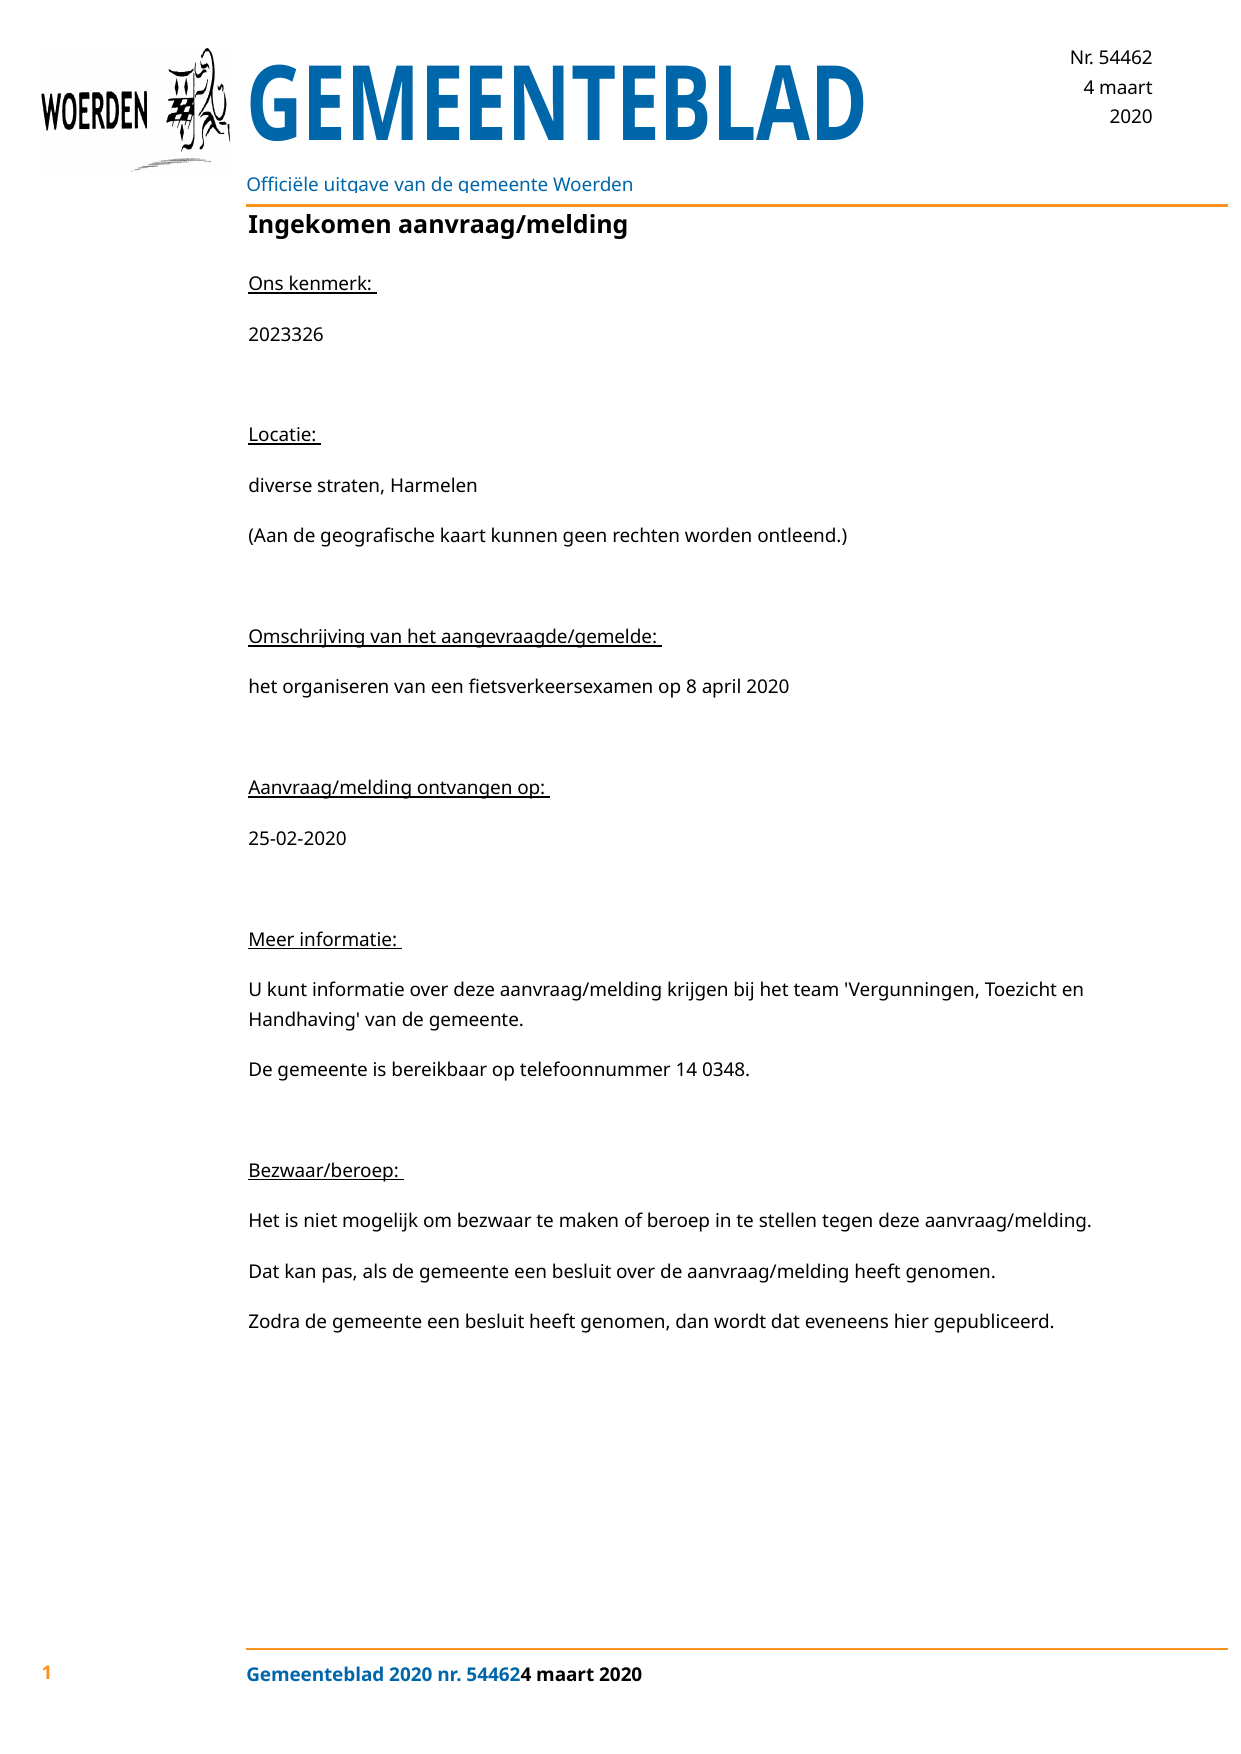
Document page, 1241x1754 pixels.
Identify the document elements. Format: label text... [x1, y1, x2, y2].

text Locatie: [248, 422, 1152, 447]
text De gemeente is bereikbaar op telefoonnummer 14 0348. [248, 1056, 1152, 1082]
text Omschrijving van het aangevraagde/gemelde: [248, 623, 1152, 649]
text Ingekomen aanvraag/melding [248, 207, 1152, 241]
text (Aan de geografische kaart kunnen geen rechten worden ontleend.) [248, 522, 1152, 548]
text Dat kan pas, als de gemeente een besluit over de aanvraag/melding heeft genomen. [248, 1258, 1152, 1283]
picture [41, 47, 231, 172]
text Bezwaar/beroep: [248, 1157, 1152, 1183]
text Het is niet mogelijk om bezwaar te maken of beroep in te stellen tegen deze aanvraag/melding. [248, 1207, 1152, 1233]
text Ons kenmerk: [248, 270, 1152, 296]
text Zodra de gemeente een besluit heeft genomen, dan wordt dat eveneens hier gepubliceerd. [248, 1308, 1152, 1334]
text 25-02-2020 [248, 825, 1152, 851]
text Aanvraag/melding ontvangen op: [248, 774, 1152, 800]
text diverse straten, Harmelen [248, 472, 1152, 498]
text U kunt informatie over deze aanvraag/melding krijgen bij het team 'Vergunningen, Toezicht en Handhaving' van de gemeente. [248, 976, 1152, 1031]
text het organiseren van een fietsverkeersexamen op 8 april 2020 [248, 674, 1152, 699]
text Meer informatie: [248, 926, 1152, 951]
text 2023326 [248, 321, 1152, 346]
